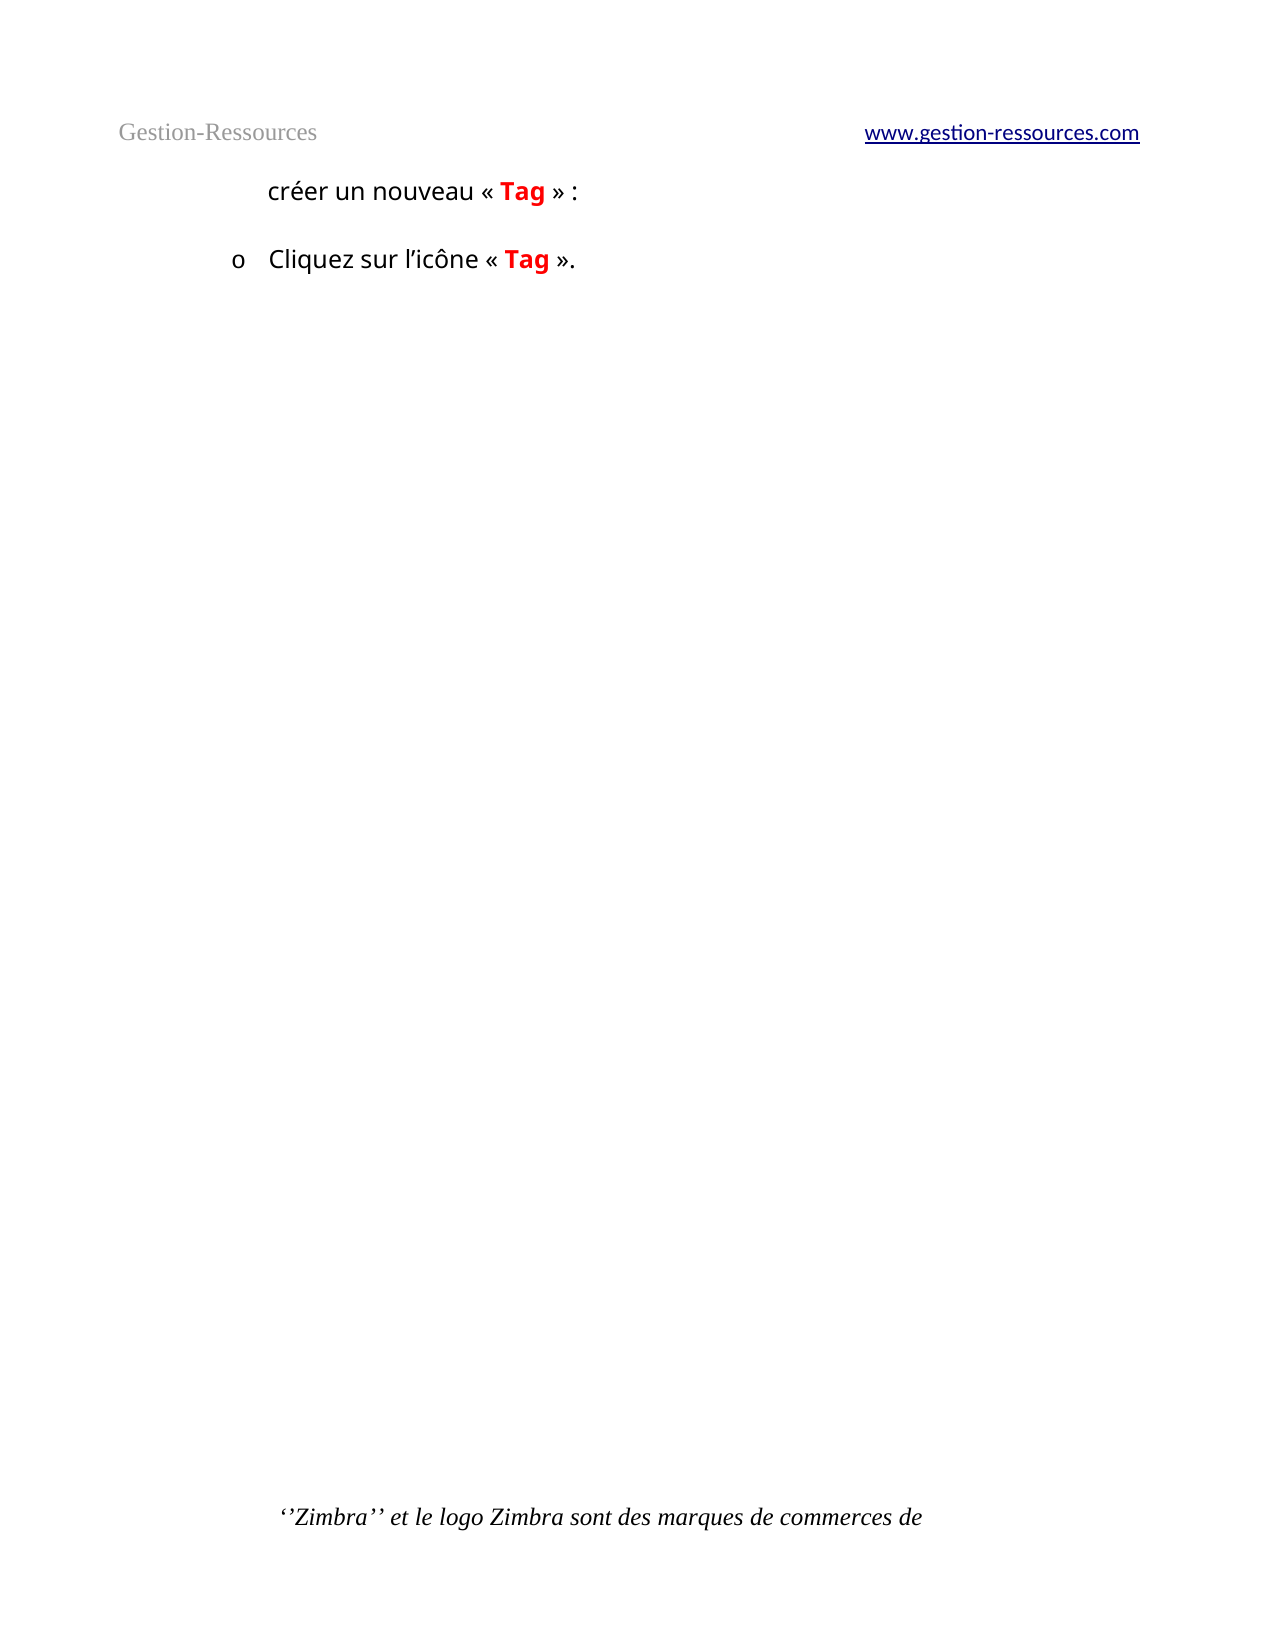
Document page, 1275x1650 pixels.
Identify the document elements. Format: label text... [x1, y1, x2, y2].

text o Cliquez sur l’icône « Tag ». [231, 244, 1171, 276]
text créer un nouveau « Tag » : [267, 173, 689, 207]
